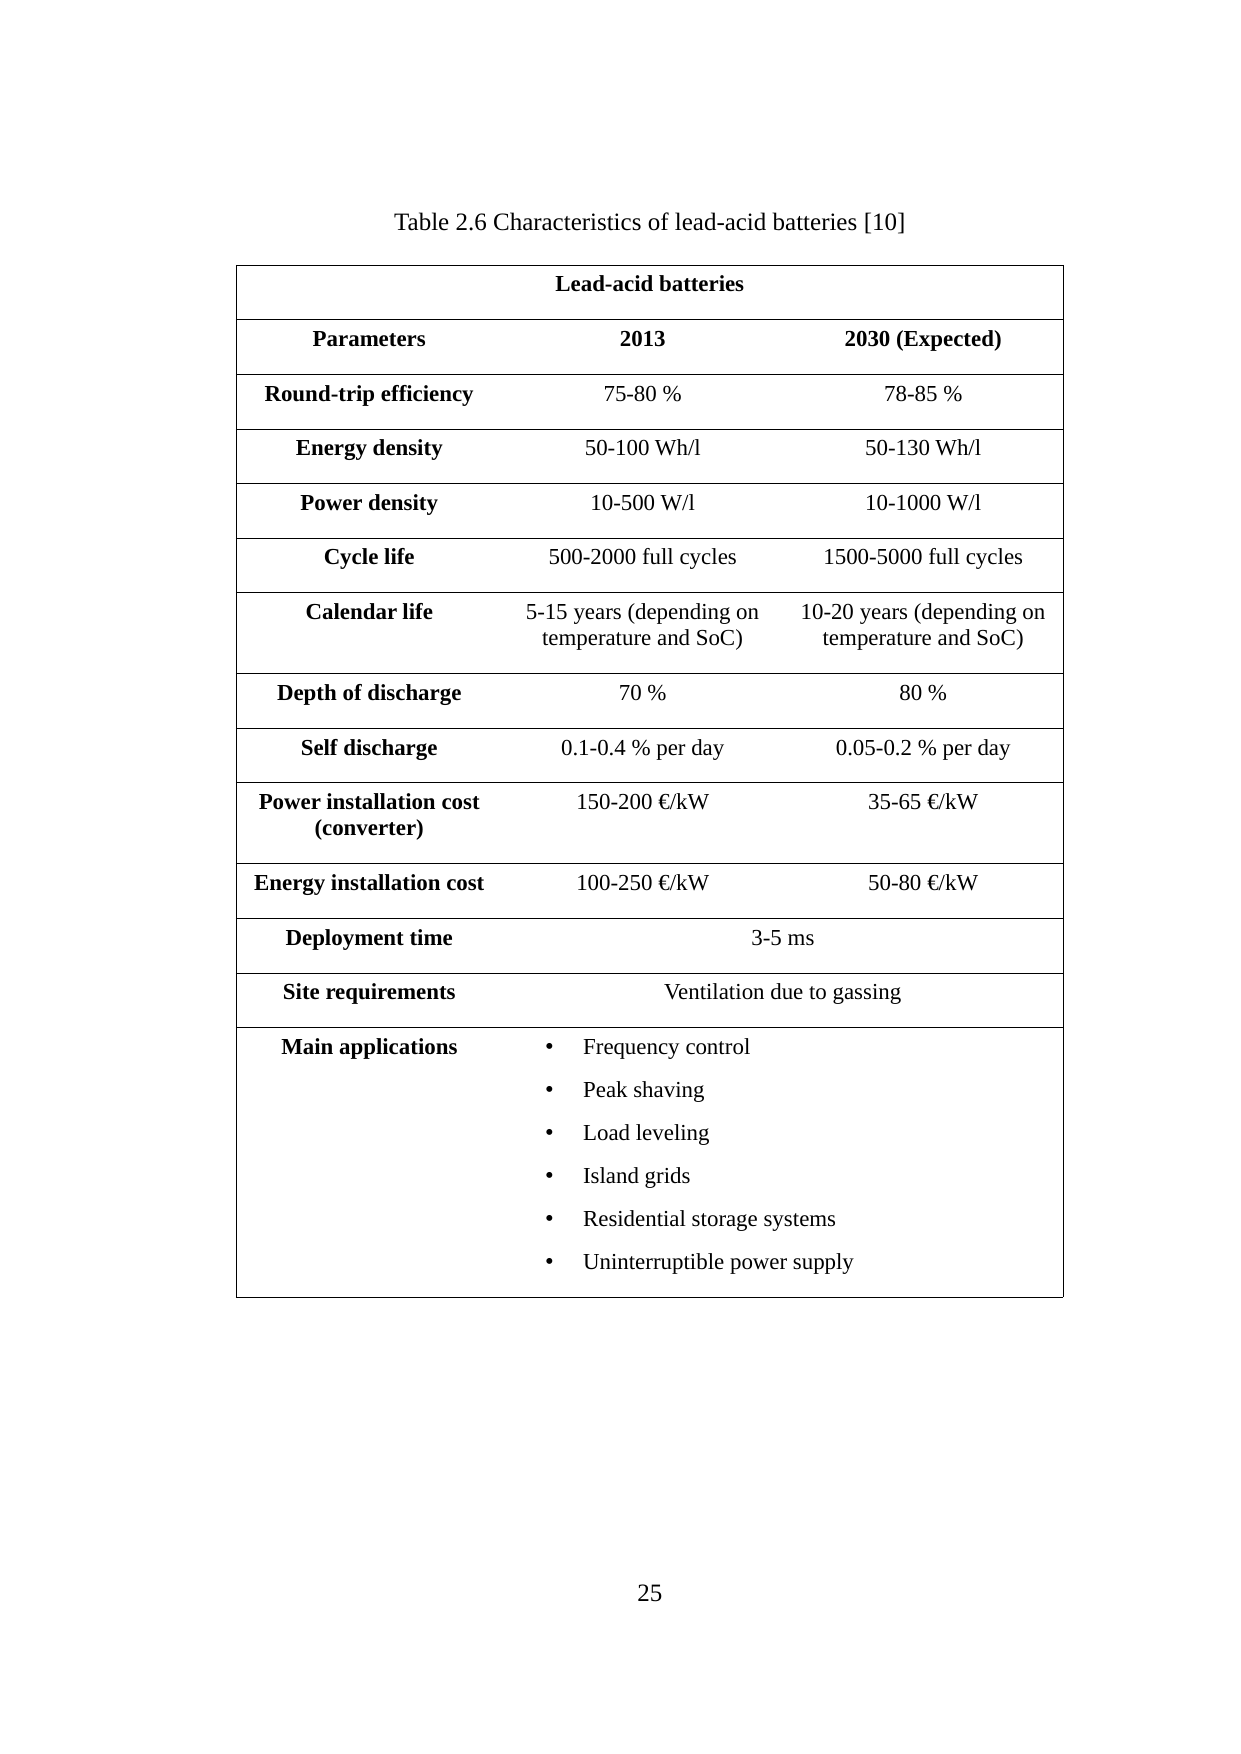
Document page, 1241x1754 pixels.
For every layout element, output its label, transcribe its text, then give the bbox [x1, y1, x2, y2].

table_cell 35-65 €/kW [783, 783, 1063, 863]
table_cell 50-100 Wh/l [502, 430, 783, 483]
table_cell Main applications [237, 1028, 502, 1297]
table_cell Cycle life [237, 539, 502, 592]
table_cell Power density [237, 484, 502, 538]
table_cell Energy density [237, 430, 502, 483]
table_cell 78-85 % [783, 375, 1063, 428]
table_cell 100-250 €/kW [502, 864, 783, 918]
table_cell 150-200 €/kW [502, 783, 783, 863]
table_cell 2030 (Expected) [783, 320, 1063, 374]
table_cell Calendar life [237, 593, 502, 673]
table_cell 50-130 Wh/l [783, 430, 1063, 483]
table_cell 2013 [502, 320, 783, 374]
table_cell Power installation cost (converter) [237, 783, 502, 863]
text Table 2.6 Characteristics of lead-acid batteries [10]⁠ [236, 207, 1063, 236]
table_cell 70 % [502, 674, 783, 728]
table_cell Energy installation cost [237, 864, 502, 918]
table_cell 5-15 years (depending on temperature and SoC) [502, 593, 783, 673]
table_cell 50-80 €/kW [783, 864, 1063, 918]
table_cell 3-5 ms [502, 919, 1063, 972]
table_header Lead-acid batteries [237, 266, 1063, 319]
table_cell 75-80 % [502, 375, 783, 428]
table_cell Frequency control Peak shaving Load leveling Island grids Residential storage systems Uninterruptible power supply [502, 1028, 1063, 1297]
table_cell 0.05-0.2 % per day [783, 729, 1063, 782]
table_cell 10-20 years (depending on temperature and SoC) [783, 593, 1063, 673]
table_cell Ventilation due to gassing [502, 974, 1063, 1027]
table_cell Site requirements [237, 974, 502, 1027]
table_cell 10-500 W/l [502, 484, 783, 538]
table_cell 80 % [783, 674, 1063, 728]
table_cell Depth of discharge [237, 674, 502, 728]
table_cell 1500-5000 full cycles [783, 539, 1063, 592]
table_cell 10-1000 W/l [783, 484, 1063, 538]
table_cell Deployment time [237, 919, 502, 972]
table_cell Parameters [237, 320, 502, 374]
table_cell 0.1-0.4 % per day [502, 729, 783, 782]
table_cell 500-2000 full cycles [502, 539, 783, 592]
table_cell Round-trip efficiency [237, 375, 502, 428]
table_cell Self discharge [237, 729, 502, 782]
